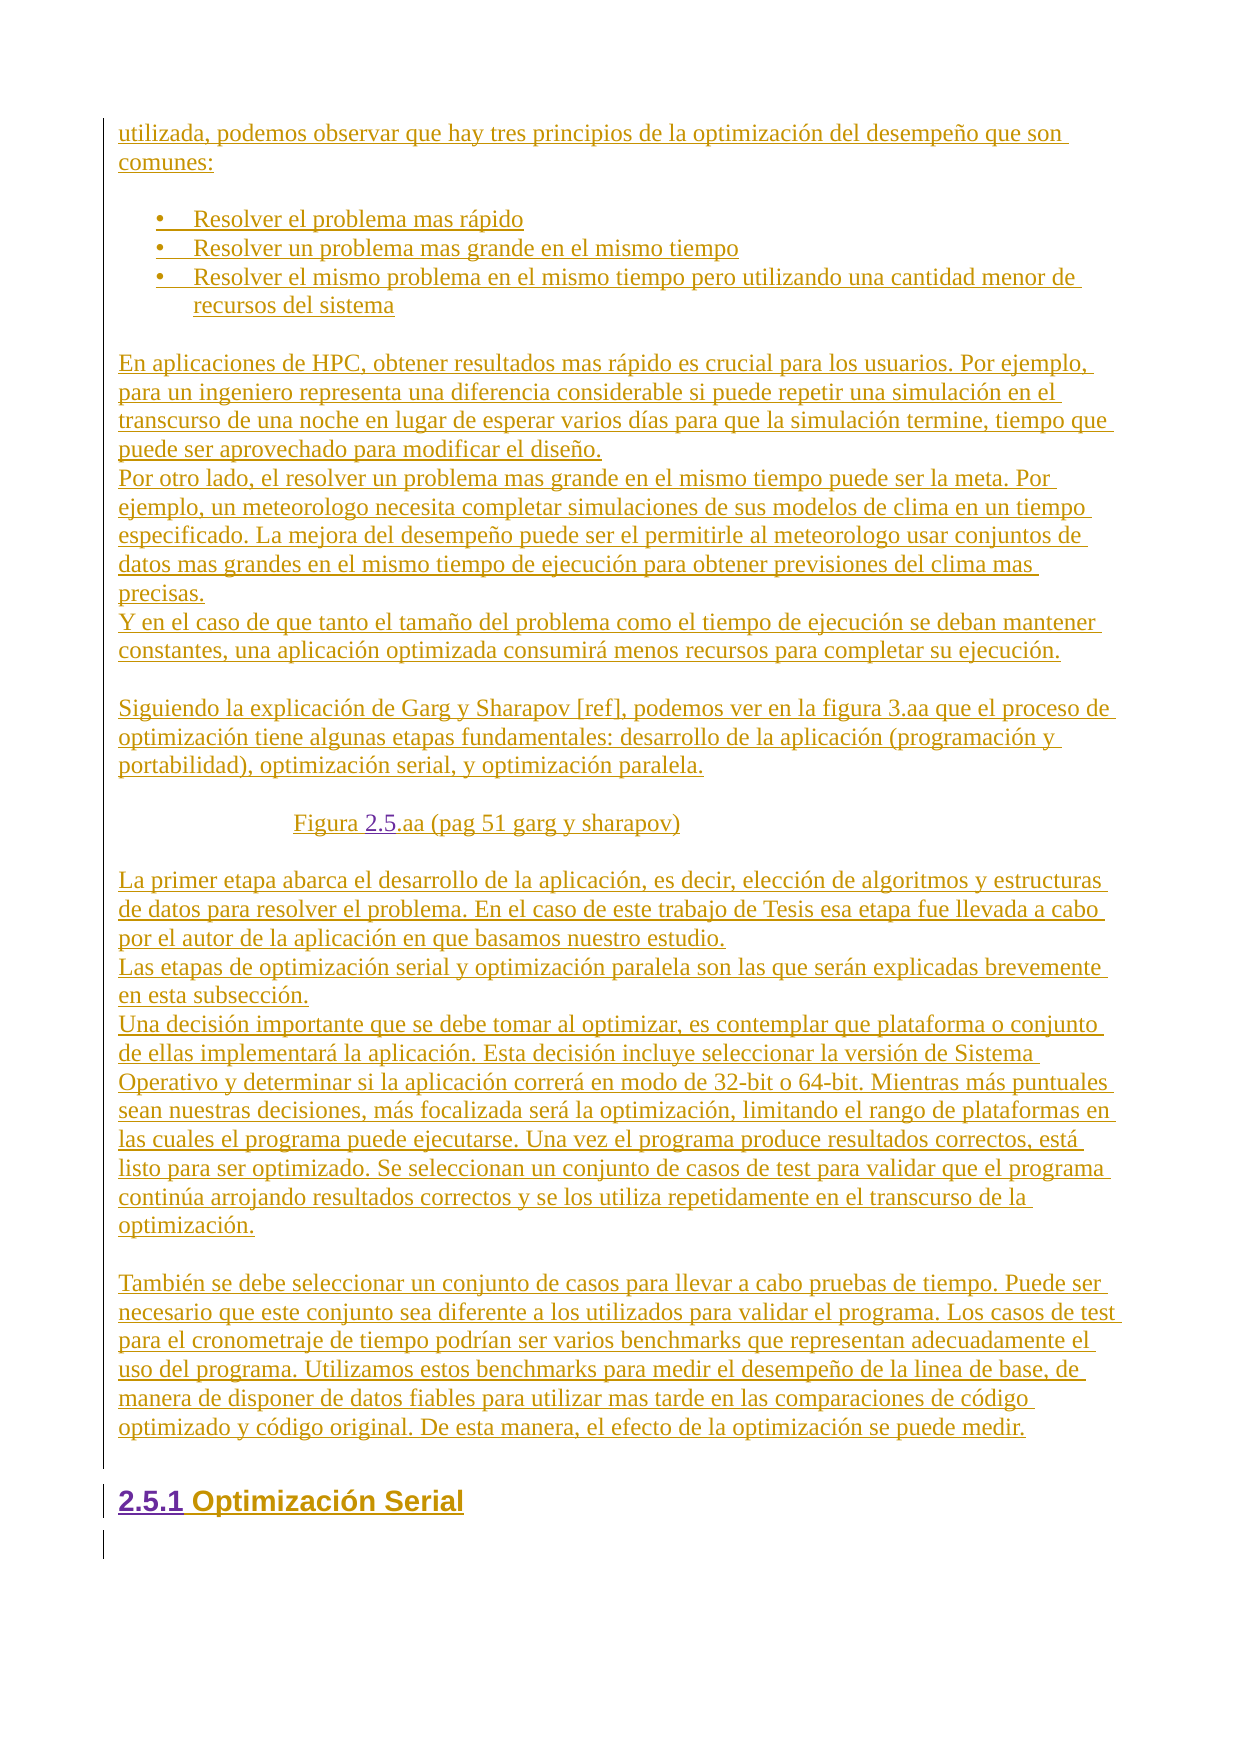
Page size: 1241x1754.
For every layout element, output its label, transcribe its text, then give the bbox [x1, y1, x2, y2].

subtitle 2.5.1 Optimización Serial [118, 1484, 1122, 1518]
text En aplicaciones de HPC, obtener resultados mas rápido es crucial para los usuarios. Por ejemplo, para un ingeniero representa una diferencia considerable si puede repetir una simulación en el transcurso de una noche en lugar de esperar varios días para que la simulación termine, tiempo que puede ser aprovechado para modificar el diseño. [118, 348, 1122, 463]
text para el cronometraje de tiempo podrían ser varios benchmarks que representan adecuadamente el uso del programa. Utilizamos estos benchmarks para medir el desempeño de la linea de base, de manera de disponer de datos fiables para utilizar mas tarde en las comparaciones de código optimizado y código original. De esta manera, el efecto de la optimización se puede medir. [118, 1323, 1122, 1441]
text utilizada, podemos observar que hay tres principios de la optimización del desempeño que son comunes: [118, 118, 1122, 176]
text Una decisión importante que se debe tomar al optimizar, es contemplar que plataforma o conjunto de ellas implementará la aplicación. Esta decisión incluye seleccionar la versión de Sistema Operativo y determinar si la aplicación correrá en modo de 32-bit o 64-bit. Mientras más puntuales sean nuestras decisiones, más focalizada será la optimización, limitando el rango de plataformas en las cuales el programa puede ejecutarse. Una vez el programa produce resultados correctos, está listo para ser optimizado. Se seleccionan un conjunto de casos de test para validar que el programa continúa arrojando resultados correctos y se los utiliza repetidamente en el transcurso de la optimización. [118, 1009, 1122, 1239]
list Resolver el mismo problema en el mismo tiempo pero utilizando una cantidad menor de recursos del sistema [156, 262, 1122, 319]
text Figura 2.5.aa (pag 51 garg y sharapov) [293, 808, 1122, 837]
text Y en el caso de que tanto el tamaño del problema como el tiempo de ejecución se deban mantener constantes, una aplicación optimizada consumirá menos recursos para completar su ejecución. [118, 607, 1122, 664]
list Resolver el problema mas rápido [156, 204, 1122, 233]
text También se debe seleccionar un conjunto de casos para llevar a cabo pruebas de tiempo. Puede ser necesario que este conjunto sea diferente a los utilizados para validar el programa. Los casos de test [118, 1268, 1122, 1322]
text La primer etapa abarca el desarrollo de la aplicación, es decir, elección de algoritmos y estructuras de datos para resolver el problema. En el caso de este trabajo de Tesis esa etapa fue llevada a cabo por el autor de la aplicación en que basamos nuestro estudio. [118, 866, 1122, 952]
text Las etapas de optimización serial y optimización paralela son las que serán explicadas brevemente en esta subsección. [118, 952, 1122, 1009]
text Por otro lado, el resolver un problema mas grande en el mismo tiempo puede ser la meta. Por ejemplo, un meteorologo necesita completar simulaciones de sus modelos de clima en un tiempo especificado. La mejora del desempeño puede ser el permitirle al meteorologo usar conjuntos de datos mas grandes en el mismo tiempo de ejecución para obtener previsiones del clima mas precisas. [118, 463, 1122, 607]
text Siguiendo la explicación de Garg y Sharapov [ref], podemos ver en la figura 3.aa que el proceso de optimización tiene algunas etapas fundamentales: desarrollo de la aplicación (programación y portabilidad), optimización serial, y optimización paralela. [118, 693, 1122, 779]
list Resolver un problema mas grande en el mismo tiempo [156, 233, 1122, 262]
